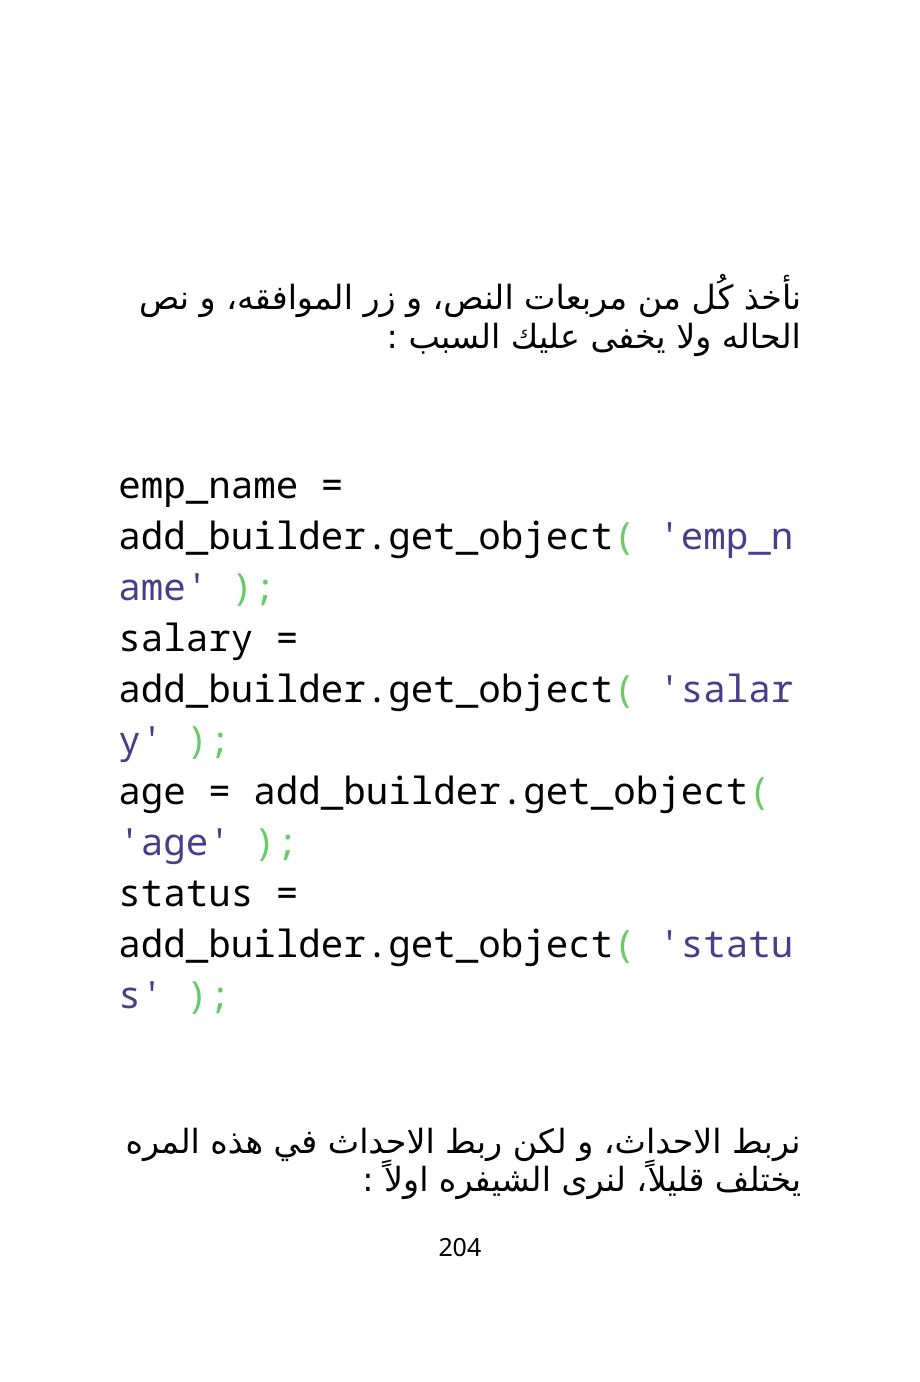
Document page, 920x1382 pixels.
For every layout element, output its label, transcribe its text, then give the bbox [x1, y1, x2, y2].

text نربط الاحداث، و لكن ربط الاحداث في هذه المره يختلف قليلاً، لنرى الشيفره اولاً : [118, 1122, 801, 1200]
text نأخذ كُل من مربعات النص، و زر الموافقه، و نص الحاله ولا يخفى عليك السبب : [118, 278, 801, 356]
text salary = add_builder.get_object( 'salary' ); [118, 612, 801, 765]
text emp_name = add_builder.get_object( 'emp_name' ); [118, 458, 801, 612]
text age = add_builder.get_object( 'age' ); [118, 765, 801, 867]
text status = add_builder.get_object( 'status' ); [118, 867, 801, 1020]
